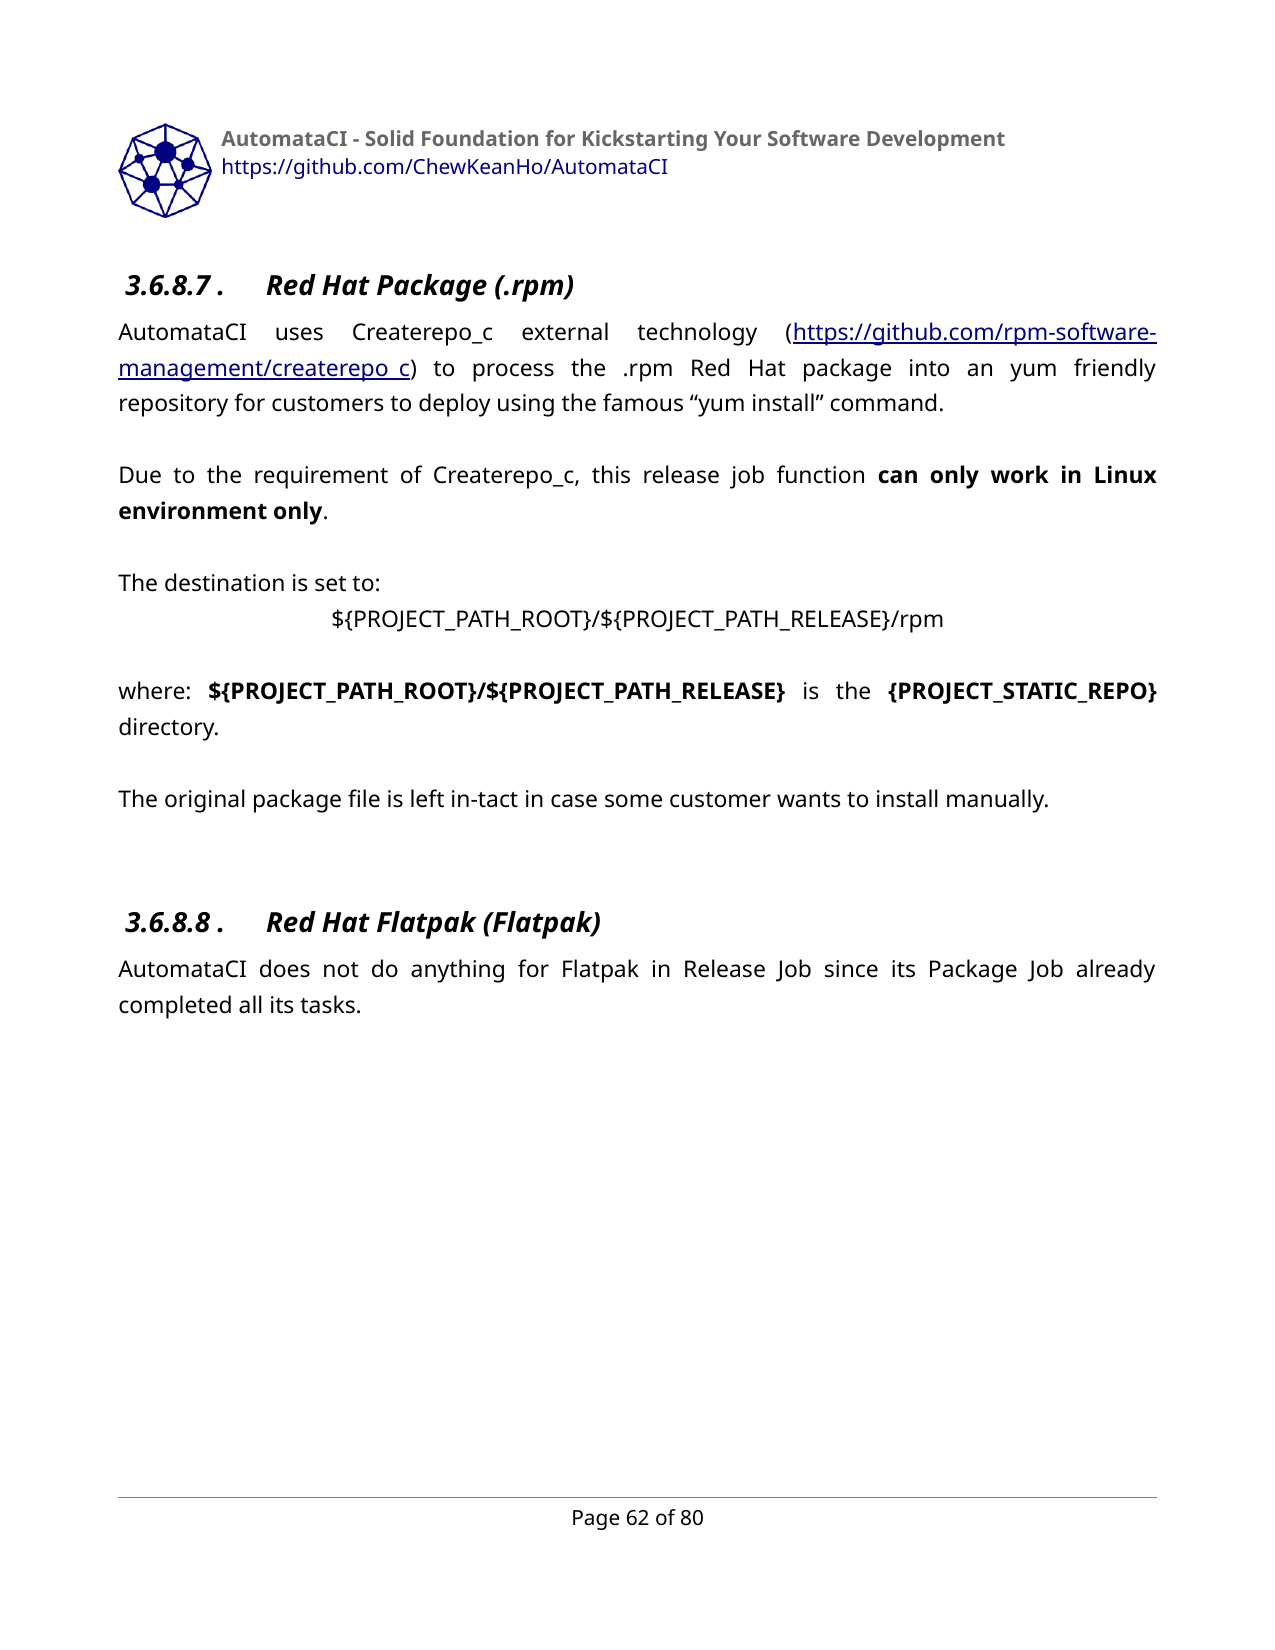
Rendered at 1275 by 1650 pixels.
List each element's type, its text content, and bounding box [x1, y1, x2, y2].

subtitle Red Hat Package (.rpm) [118, 265, 1157, 303]
text where: ${PROJECT_PATH_ROOT}/${PROJECT_PATH_RELEASE} is the {PROJECT_STATIC_REPO} directory. [118, 675, 1157, 742]
text ${PROJECT_PATH_ROOT}/${PROJECT_PATH_RELEASE}/rpm [118, 603, 1157, 634]
picture [118, 123, 212, 218]
text AutomataCI does not do anything for Flatpak in Release Job since its Package Job already completed all its tasks. [118, 953, 1157, 1020]
subtitle Red Hat Flatpak (Flatpak) [118, 903, 1157, 941]
text The original package file is left in-tact in case some customer wants to install manually. [118, 783, 1157, 814]
text The destination is set to: [118, 567, 1157, 598]
text Due to the requirement of Createrepo_c, this release job function can only work in Linux environment only. [118, 459, 1157, 526]
text AutomataCI uses Createrepo_c external technology (https://github.com/rpm-software-management/createrepo_c) to process the .rpm Red Hat package into an yum friendly repository for customers to deploy using the famous “yum install” command. [118, 316, 1157, 419]
